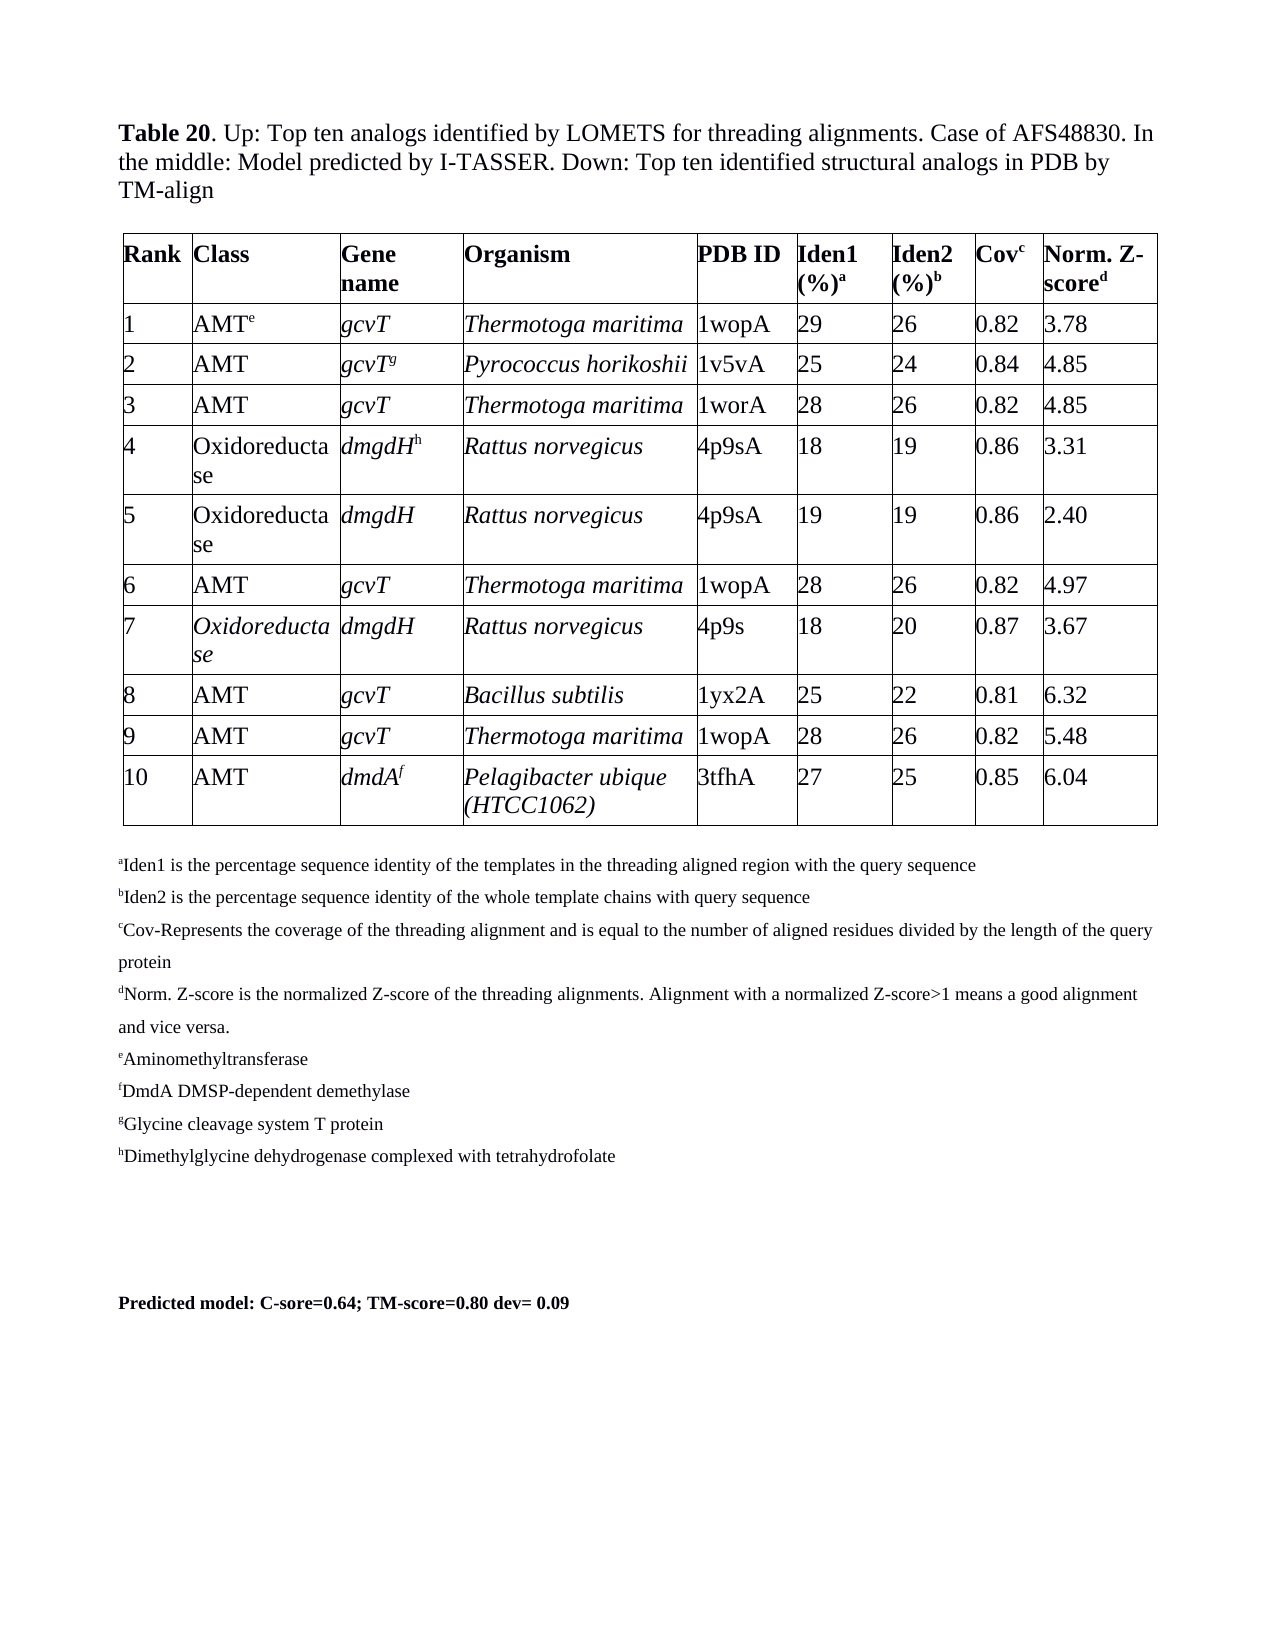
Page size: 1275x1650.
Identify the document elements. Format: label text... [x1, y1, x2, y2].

table_cell 3 [124, 385, 192, 425]
table_cell AMT [193, 385, 340, 425]
table_cell 1wopA [698, 304, 797, 343]
table_cell 4.85 [1044, 385, 1157, 425]
table_header Rank [124, 234, 192, 303]
text aIden1 is the percentage sequence identity of the templates in the threading aligned region with the query sequence [118, 854, 1157, 876]
table_cell 5 [124, 495, 192, 564]
table_cell 19 [798, 495, 892, 564]
table_cell gcvT [341, 675, 463, 715]
table_cell 28 [798, 716, 892, 755]
table_header Covc [976, 234, 1043, 303]
table_cell 18 [798, 606, 892, 674]
table_cell 18 [798, 426, 892, 494]
table_cell 4p9sA [698, 426, 797, 494]
table_cell 3.78 [1044, 304, 1157, 343]
table_cell 0.86 [976, 426, 1043, 494]
table_cell 24 [893, 344, 975, 384]
table_cell Oxidoreductase [193, 426, 340, 494]
text dNorm. Z-score is the normalized Z-score of the threading alignments. Alignment with a normalized Z-score>1 means a good alignment and vice versa. [118, 983, 1157, 1037]
table_cell 0.81 [976, 675, 1043, 715]
table_cell Oxidoreductase [193, 606, 340, 674]
table_cell 4.85 [1044, 344, 1157, 384]
table_cell dmgdH [341, 495, 463, 564]
table_cell 1wopA [698, 565, 797, 604]
text Table 20. Up: Top ten analogs identified by LOMETS for threading alignments. Case of AFS48830. In the middle: Model predicted by I-TASSER. Down: Top ten identified structural analogs in PDB by TM-align [118, 118, 1157, 204]
table_cell 0.82 [976, 716, 1043, 755]
table_cell 26 [893, 304, 975, 343]
table_cell Thermotoga maritima [464, 304, 697, 343]
text gGlycine cleavage system T protein [118, 1112, 1157, 1134]
table_cell 25 [893, 756, 975, 825]
table_cell 26 [893, 385, 975, 425]
table_cell Pelagibacter ubique (HTCC1062) [464, 756, 697, 825]
table_cell AMTe [193, 304, 340, 343]
text eAminomethyltransferase [118, 1048, 1157, 1069]
table_cell Thermotoga maritima [464, 565, 697, 604]
table_cell 3.31 [1044, 426, 1157, 494]
table_cell Pyrococcus horikoshii [464, 344, 697, 384]
table_header Iden1 (%)a [798, 234, 892, 303]
table_cell 22 [893, 675, 975, 715]
table_header Iden2 (%)b [893, 234, 975, 303]
table_cell 25 [798, 344, 892, 384]
table_cell AMT [193, 716, 340, 755]
text hDimethylglycine dehydrogenase complexed with tetrahydrofolate [118, 1145, 1157, 1166]
table_cell 26 [893, 716, 975, 755]
table_cell 25 [798, 675, 892, 715]
table_cell Rattus norvegicus [464, 606, 697, 674]
table_cell 19 [893, 426, 975, 494]
table_cell 2.40 [1044, 495, 1157, 564]
table_cell 4p9s [698, 606, 797, 674]
table_cell Rattus norvegicus [464, 495, 697, 564]
table_header PDB ID [698, 234, 797, 303]
table_cell 0.85 [976, 756, 1043, 825]
table_cell 20 [893, 606, 975, 674]
table_cell 27 [798, 756, 892, 825]
table_cell 0.87 [976, 606, 1043, 674]
table_cell 6.04 [1044, 756, 1157, 825]
table_cell dmdAf [341, 756, 463, 825]
table_cell gcvT [341, 716, 463, 755]
table_header Organism [464, 234, 697, 303]
table_cell 26 [893, 565, 975, 604]
text bIden2 is the percentage sequence identity of the whole template chains with query sequence [118, 886, 1157, 908]
table_cell Bacillus subtilis [464, 675, 697, 715]
table_cell 1worA [698, 385, 797, 425]
table_cell gcvTg [341, 344, 463, 384]
table_cell 28 [798, 565, 892, 604]
table_cell Thermotoga maritima [464, 716, 697, 755]
text Predicted model: C-sore=0.64; TM-score=0.80 dev= 0.09 [118, 1292, 1157, 1313]
table_cell gcvT [341, 565, 463, 604]
text fDmdA DMSP-dependent demethylase [118, 1080, 1157, 1102]
table_cell 0.82 [976, 385, 1043, 425]
table_cell AMT [193, 675, 340, 715]
table_cell 29 [798, 304, 892, 343]
table_cell 1wopA [698, 716, 797, 755]
table_cell gcvT [341, 304, 463, 343]
table_cell 1 [124, 304, 192, 343]
table_cell 10 [124, 756, 192, 825]
table_cell gcvT [341, 385, 463, 425]
table_cell 4 [124, 426, 192, 494]
table_cell Rattus norvegicus [464, 426, 697, 494]
table_cell 8 [124, 675, 192, 715]
table_cell 9 [124, 716, 192, 755]
table_cell 7 [124, 606, 192, 674]
table_cell 19 [893, 495, 975, 564]
table_cell AMT [193, 565, 340, 604]
table_cell 28 [798, 385, 892, 425]
table_cell AMT [193, 344, 340, 384]
table_cell Oxidoreductase [193, 495, 340, 564]
table_cell 3tfhA [698, 756, 797, 825]
table_cell 6 [124, 565, 192, 604]
table_cell 0.86 [976, 495, 1043, 564]
table_cell 5.48 [1044, 716, 1157, 755]
table_header Class [193, 234, 340, 303]
table_header Norm. Z-scored [1044, 234, 1157, 303]
table_cell 3.67 [1044, 606, 1157, 674]
table_cell dmgdHh [341, 426, 463, 494]
table_cell 4.97 [1044, 565, 1157, 604]
table_cell 6.32 [1044, 675, 1157, 715]
table_cell 0.82 [976, 304, 1043, 343]
table_cell 1v5vA [698, 344, 797, 384]
table_cell Thermotoga maritima [464, 385, 697, 425]
text cCov-Represents the coverage of the threading alignment and is equal to the number of aligned residues divided by the length of the query protein [118, 919, 1157, 973]
table_cell AMT [193, 756, 340, 825]
table_cell 0.82 [976, 565, 1043, 604]
table_cell 4p9sA [698, 495, 797, 564]
table_cell 0.84 [976, 344, 1043, 384]
table_cell 2 [124, 344, 192, 384]
table_cell 1yx2A [698, 675, 797, 715]
table_header Gene name [341, 234, 463, 303]
table_cell dmgdH [341, 606, 463, 674]
